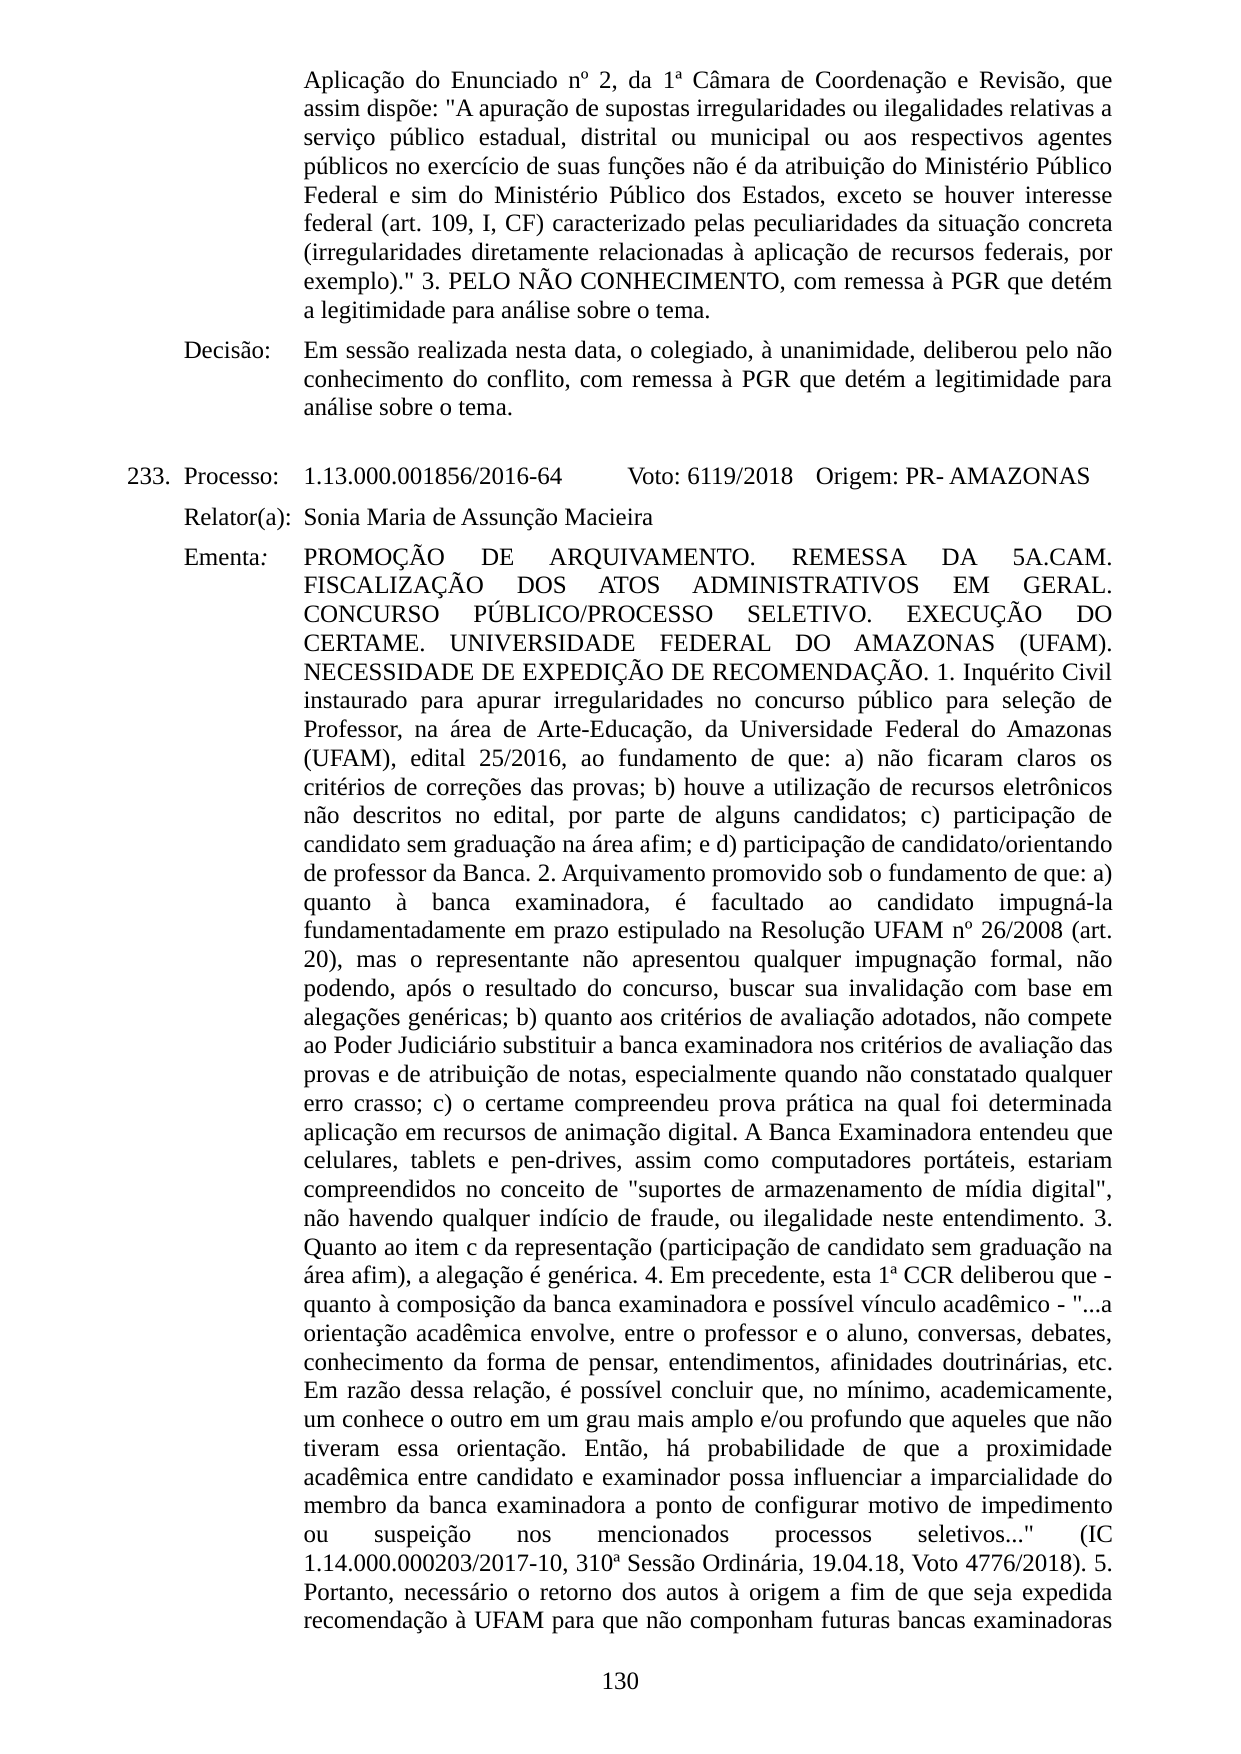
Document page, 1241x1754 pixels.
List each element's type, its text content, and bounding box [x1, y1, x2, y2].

table_cell [121, 536, 178, 1640]
table_header Voto: 6119/2018 [621, 456, 810, 496]
table_cell [121, 59, 178, 329]
table_cell Relator(a): [178, 496, 298, 536]
table_cell Sonia Maria de Assunção Macieira [298, 496, 1119, 536]
table_cell [178, 59, 298, 329]
table_cell [121, 329, 178, 427]
table_header Origem: PR- AMAZONAS [810, 456, 1119, 496]
table_cell PROMOÇÃO DE ARQUIVAMENTO. REMESSA DA 5A.CAM. FISCALIZAÇÃO DOS ATOS ADMINISTRATIVOS EM GERAL. CONCURSO PÚBLICO/PROCESSO SELETIVO. EXECUÇÃO DO CERTAME. UNIVERSIDADE FEDERAL DO AMAZONAS (UFAM). NECESSIDADE DE EXPEDIÇÃO DE RECOMENDAÇÃO. 1. Inquérito Civil instaurado para apurar irregularidades no concurso público para seleção de Professor, na área de Arte-Educação, da Universidade Federal do Amazonas (UFAM), edital 25/2016, ao fundamento de que: a) não ficaram claros os critérios de correções das provas; b) houve a utilização de recursos eletrônicos não descritos no edital, por parte de alguns candidatos; c) participação de candidato sem graduação na área afim; e d) participação de candidato/orientando de professor da Banca. 2. Arquivamento promovido sob o fundamento de que: a) quanto à banca examinadora, é facultado ao candidato impugná-la fundamentadamente em prazo estipulado na Resolução UFAM nº 26/2008 (art. 20), mas o representante não apresentou qualquer impugnação formal, não podendo, após o resultado do concurso, buscar sua invalidação com base em alegações genéricas; b) quanto aos critérios de avaliação adotados, não compete ao Poder Judiciário substituir a banca examinadora nos critérios de avaliação das provas e de atribuição de notas, especialmente quando não constatado qualquer erro crasso; c) o certame compreendeu prova prática na qual foi determinada aplicação em recursos de animação digital. A Banca Examinadora entendeu que celulares, tablets e pen-drives, assim como computadores portáteis, estariam compreendidos no conceito de "suportes de armazenamento de mídia digital", não havendo qualquer indício de fraude, ou ilegalidade neste entendimento. 3. Quanto ao item c da representação (participação de candidato sem graduação na área afim), a alegação é genérica. 4. Em precedente, esta 1ª CCR deliberou que - quanto à composição da banca examinadora e possível vínculo acadêmico - "...a orientação acadêmica envolve, entre o professor e o aluno, conversas, debates, conhecimento da forma de pensar, entendimentos, afinidades doutrinárias, etc. Em razão dessa relação, é possível concluir que, no mínimo, academicamente, um conhece o outro em um grau mais amplo e/ou profundo que aqueles que não tiveram essa orientação. Então, há probabilidade de que a proximidade acadêmica entre candidato e examinador possa influenciar a imparcialidade do membro da banca examinadora a ponto de configurar motivo de impedimento ou suspeição nos mencionados processos seletivos..." (IC 1.14.000.000203/2017-10, 310ª Sessão Ordinária, 19.04.18, Voto 4776/2018). 5. Portanto, necessário o retorno dos autos à origem a fim de que seja expedida recomendação à UFAM para que não componham futuras bancas examinadoras [298, 536, 1119, 1640]
table_header 233. [121, 456, 178, 496]
table_cell Decisão: [178, 329, 298, 427]
table_header 1.13.000.001856/2016-64 [298, 456, 621, 496]
table_cell Em sessão realizada nesta data, o colegiado, à unanimidade, deliberou pelo não conhecimento do conflito, com remessa à PGR que detém a legitimidade para análise sobre o tema. [298, 329, 1119, 427]
table_cell [121, 496, 178, 536]
table_cell Aplicação do Enunciado nº 2, da 1ª Câmara de Coordenação e Revisão, que assim dispõe: "A apuração de supostas irregularidades ou ilegalidades relativas a serviço público estadual, distrital ou municipal ou aos respectivos agentes públicos no exercício de suas funções não é da atribuição do Ministério Público Federal e sim do Ministério Público dos Estados, exceto se houver interesse federal (art. 109, I, CF) caracterizado pelas peculiaridades da situação concreta (irregularidades diretamente relacionadas à aplicação de recursos federais, por exemplo)." 3. PELO NÃO CONHECIMENTO, com remessa à PGR que detém a legitimidade para análise sobre o tema. [298, 59, 1119, 329]
table_header Processo: [178, 456, 298, 496]
table_cell Ementa: [178, 536, 298, 1640]
